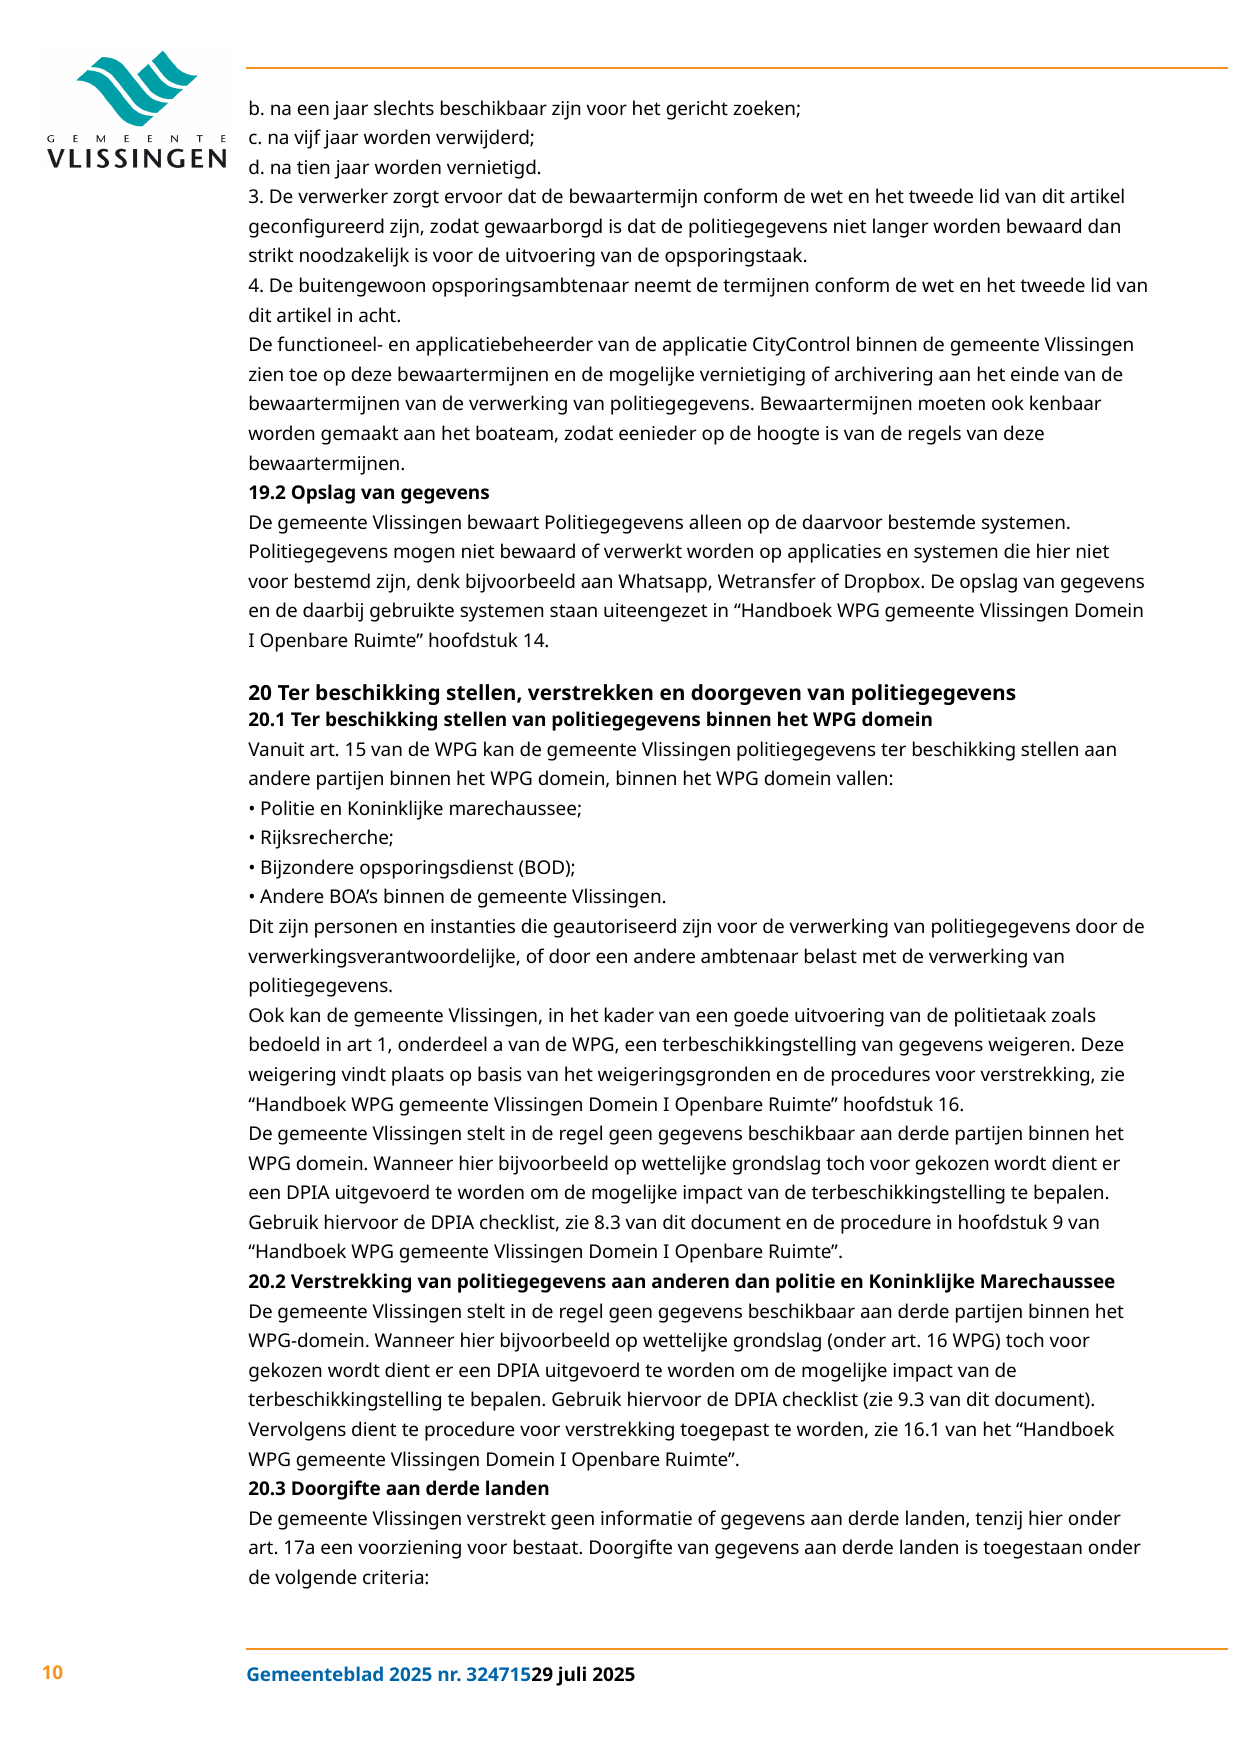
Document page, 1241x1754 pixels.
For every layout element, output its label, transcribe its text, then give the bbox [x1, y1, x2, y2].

text De gemeente Vlissingen stelt in de regel geen gegevens beschikbaar aan derde partijen binnen het WPG-domein. Wanneer hier bijvoorbeeld op wettelijke grondslag (onder art. 16 WPG) toch voor gekozen wordt dient er een DPIA uitgevoerd te worden om de mogelijke impact van de terbeschikkingstelling te bepalen. Gebruik hiervoor de DPIA checklist (zie 9.3 van dit document). Vervolgens dient te procedure voor verstrekking toegepast te worden, zie 16.1 van het “Handboek WPG gemeente Vlissingen Domein I Openbare Ruimte”. [248, 1298, 1152, 1471]
text d. na tien jaar worden vernietigd. [248, 154, 1152, 180]
text 3. De verwerker zorgt ervoor dat de bewaartermijn conform de wet en het tweede lid van dit artikel geconfigureerd zijn, zodat gewaarborgd is dat de politiegegevens niet langer worden bewaard dan strikt noodzakelijk is voor de uitvoering van de opsporingstaak. [248, 183, 1152, 268]
text 19.2 Opslag van gegevens [248, 479, 1152, 505]
text De functioneel- en applicatiebeheerder van de applicatie CityControl binnen de gemeente Vlissingen zien toe op deze bewaartermijnen en de mogelijke vernietiging of archivering aan het einde van de bewaartermijnen van de verwerking van politiegegevens. Bewaartermijnen moeten ook kenbaar worden gemaakt aan het boateam, zodat eenieder op de hoogte is van de regels van deze bewaartermijnen. [248, 331, 1152, 476]
text • Bijzondere opsporingsdienst (BOD); [248, 854, 1152, 880]
text De gemeente Vlissingen bewaart Politiegegevens alleen op de daarvoor bestemde systemen. Politiegegevens mogen niet bewaard of verwerkt worden op applicaties en systemen die hier niet voor bestemd zijn, denk bijvoorbeeld aan Whatsapp, Wetransfer of Dropbox. De opslag van gegevens en de daarbij gebruikte systemen staan uiteengezet in “Handboek WPG gemeente Vlissingen Domein I Openbare Ruimte” hoofdstuk 14. [248, 509, 1152, 653]
text 20.1 Ter beschikking stellen van politiegegevens binnen het WPG domein [248, 706, 1152, 732]
text Dit zijn personen en instanties die geautoriseerd zijn voor de verwerking van politiegegevens door de verwerkingsverantwoordelijke, of door een andere ambtenaar belast met de verwerking van politiegegevens. [248, 913, 1152, 998]
text 4. De buitengewoon opsporingsambtenaar neemt de termijnen conform de wet en het tweede lid van dit artikel in acht. [248, 272, 1152, 328]
text De gemeente Vlissingen verstrekt geen informatie of gegevens aan derde landen, tenzij hier onder art. 17a een voorziening voor bestaat. Doorgifte van gegevens aan derde landen is toegestaan onder de volgende criteria: [248, 1505, 1152, 1590]
text Ook kan de gemeente Vlissingen, in het kader van een goede uitvoering van de politietaak zoals bedoeld in art 1, onderdeel a van de WPG, een terbeschikkingstelling van gegevens weigeren. Deze weigering vindt plaats op basis van het weigeringsgronden en de procedures voor verstrekking, zie “Handboek WPG gemeente Vlissingen Domein I Openbare Ruimte” hoofdstuk 16. [248, 1002, 1152, 1116]
text • Andere BOA’s binnen de gemeente Vlissingen. [248, 884, 1152, 909]
text Vanuit art. 15 van de WPG kan de gemeente Vlissingen politiegegevens ter beschikking stellen aan andere partijen binnen het WPG domein, binnen het WPG domein vallen: [248, 736, 1152, 791]
picture [41, 47, 231, 172]
text 20.3 Doorgifte aan derde landen [248, 1475, 1152, 1501]
text 20.2 Verstrekking van politiegegevens aan anderen dan politie en Koninklijke Marechaussee [248, 1268, 1152, 1294]
text c. na vijf jaar worden verwijderd; [248, 124, 1152, 150]
text De gemeente Vlissingen stelt in de regel geen gegevens beschikbaar aan derde partijen binnen het WPG domein. Wanneer hier bijvoorbeeld op wettelijke grondslag toch voor gekozen wordt dient er een DPIA uitgevoerd te worden om de mogelijke impact van de terbeschikkingstelling te bepalen. [248, 1120, 1152, 1205]
text • Politie en Koninklijke marechaussee; [248, 795, 1152, 821]
text Gebruik hiervoor de DPIA checklist, zie 8.3 van dit document en de procedure in hoofdstuk 9 van “Handboek WPG gemeente Vlissingen Domein I Openbare Ruimte”. [248, 1209, 1152, 1264]
text b. na een jaar slechts beschikbaar zijn voor het gericht zoeken; [248, 95, 1152, 121]
text 20 Ter beschikking stellen, verstrekken en doorgeven van politiegegevens [248, 678, 1152, 706]
text • Rijksrecherche; [248, 824, 1152, 850]
